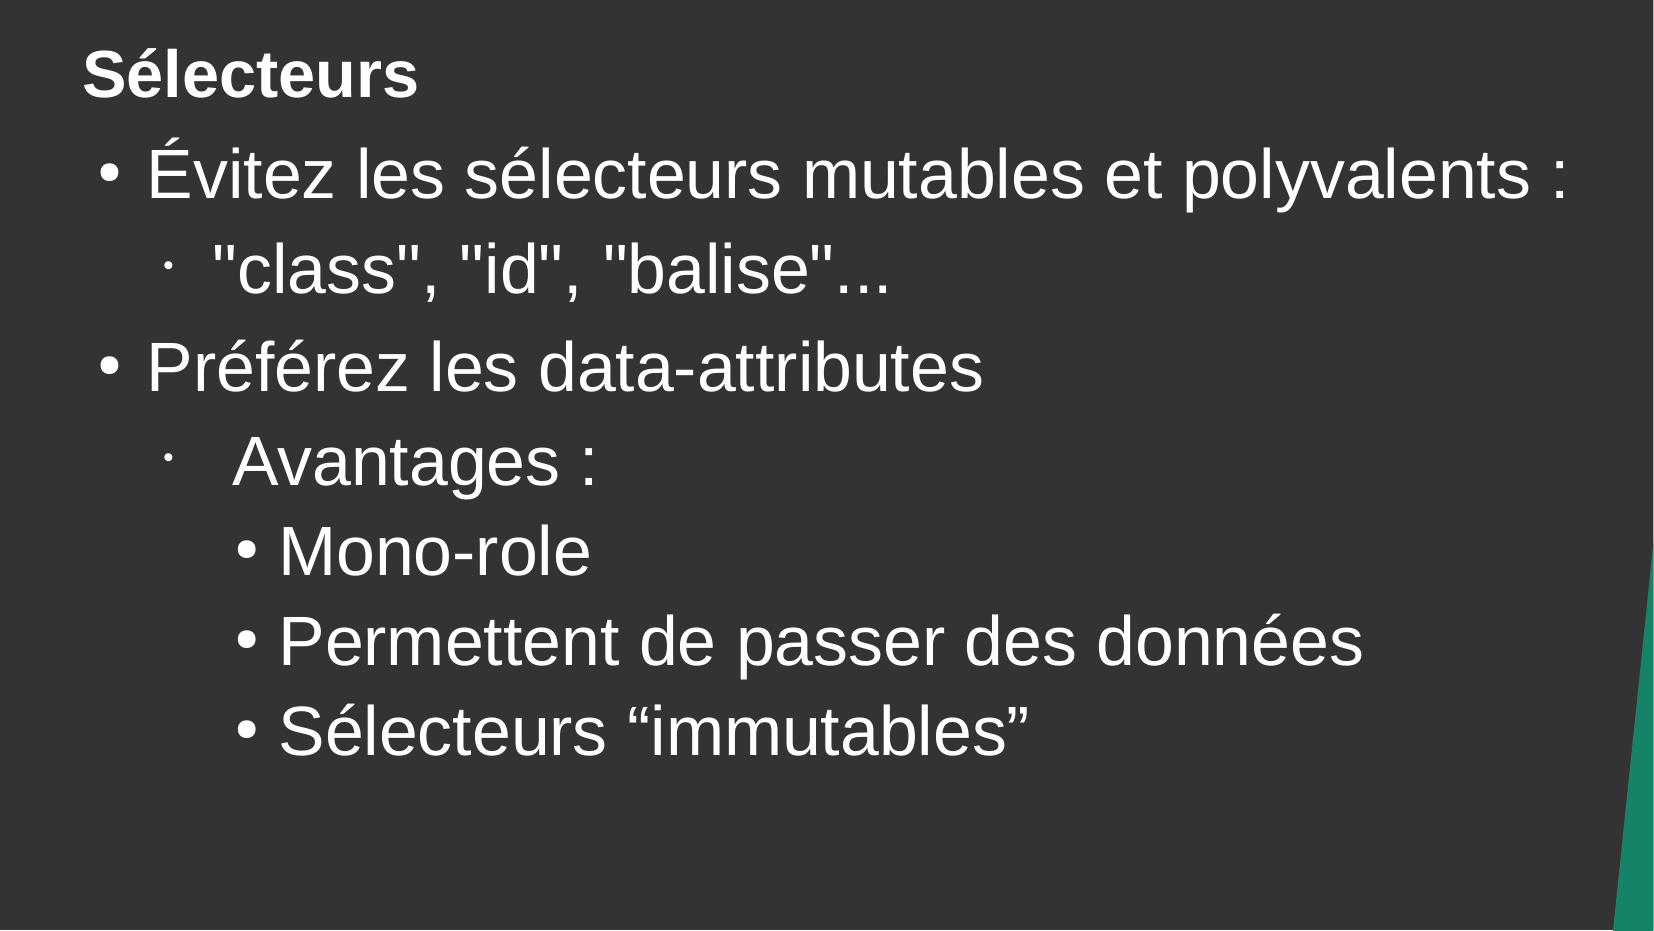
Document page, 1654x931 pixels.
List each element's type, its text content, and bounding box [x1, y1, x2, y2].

list Évitez les sélecteurs mutables et polyvalents : "class", "id", "balise"... Préférez les data-attributes Avantages : Mono-role Permettent de passer des données Sélecteurs “immutables” [80, 135, 1583, 827]
title Sélecteurs [82, 37, 799, 114]
text_box [1612, 536, 1654, 931]
